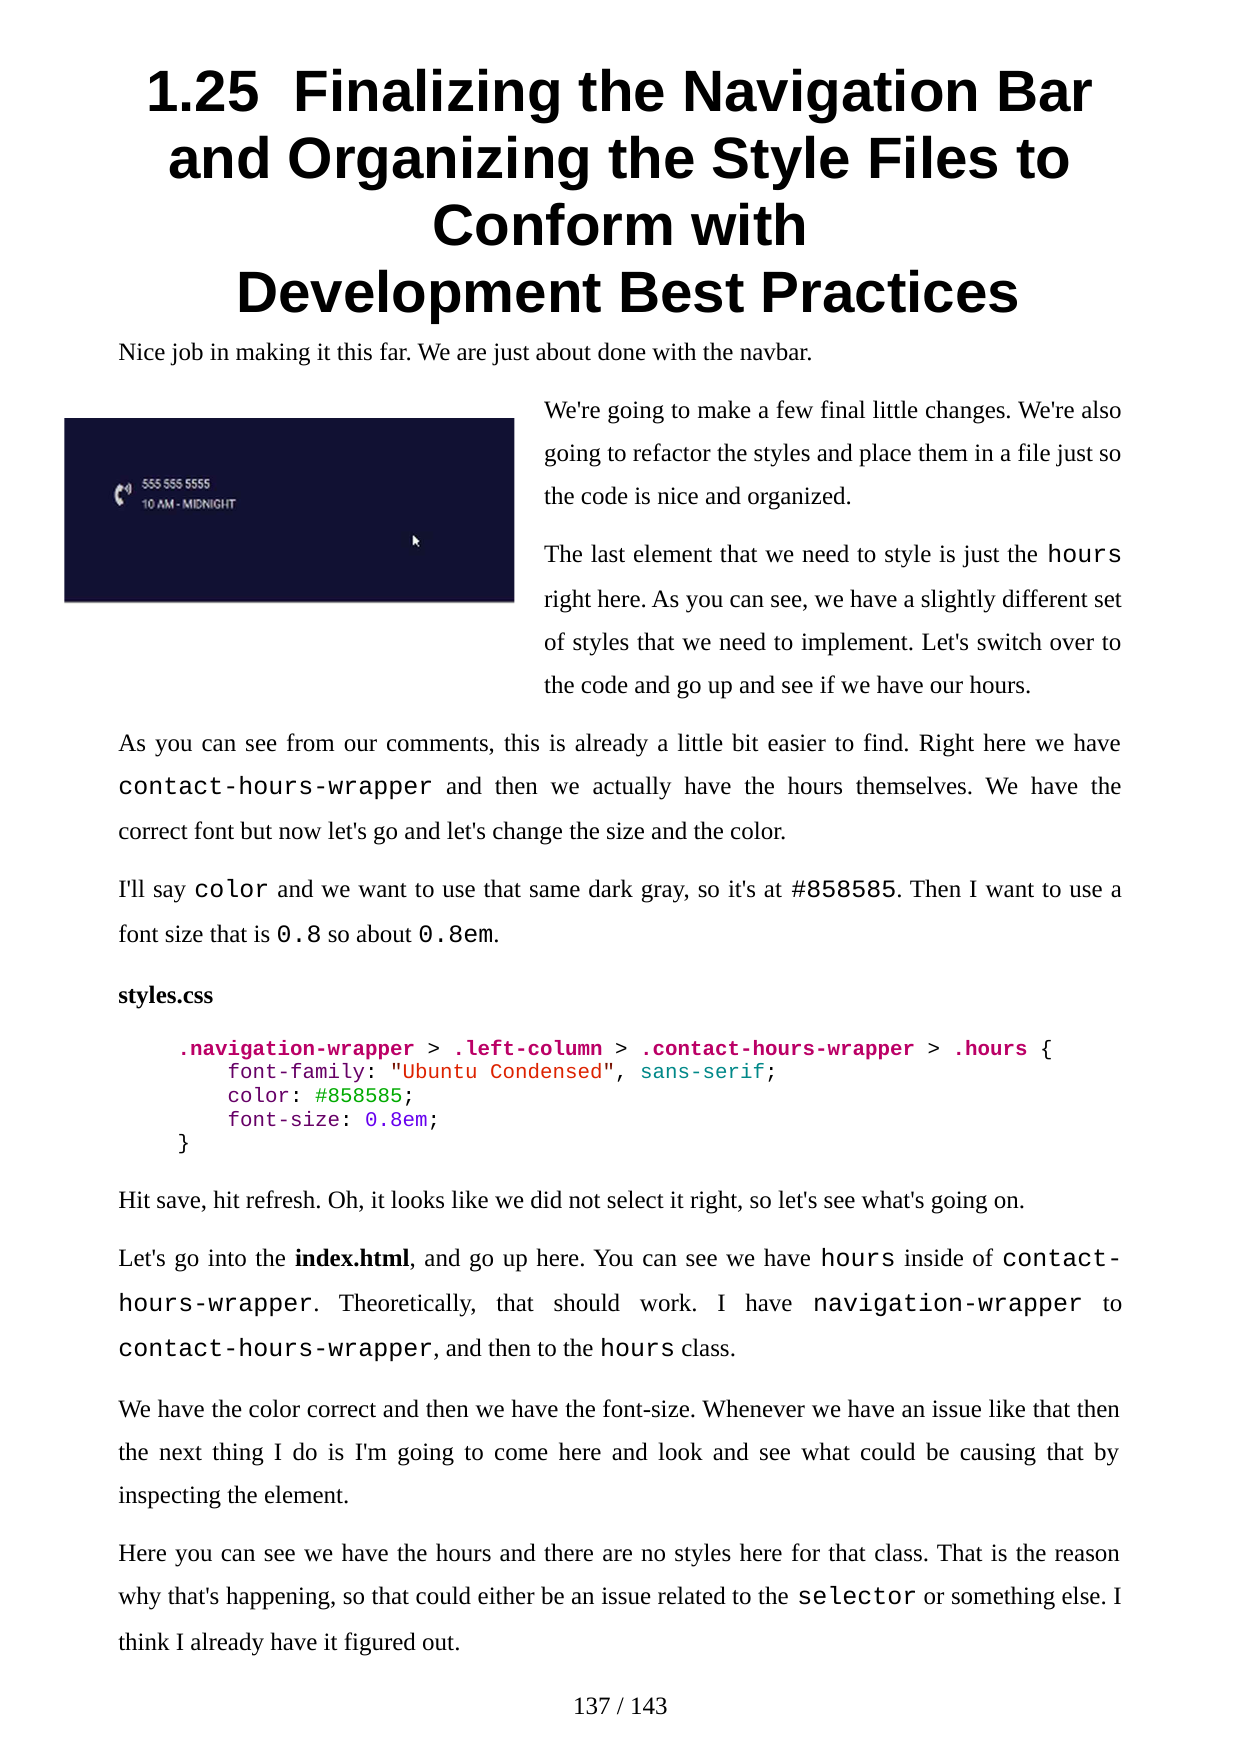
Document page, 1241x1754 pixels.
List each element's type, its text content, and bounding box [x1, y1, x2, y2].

text font-family: "Ubuntu Condensed", sans-serif; [177, 1061, 1122, 1085]
text } [177, 1132, 1122, 1156]
text I'll say color and we want to use that same dark gray, so it's at #858585. Then I want to use a font size that is 0.8 so about 0.8em. [118, 874, 1122, 950]
title 1.25 Finalizing the Navigation Bar and Organizing the Style Files to Conform with Development Best Practices [118, 56, 1122, 324]
text Here you can see we have the hours and there are no styles here for that class. That is the reason why that's happening, so that could either be an issue related to the selector or something else. I think I already have it figured out. [118, 1538, 1122, 1655]
picture [64, 418, 515, 674]
text We're going to make a few final little changes. We're also going to refactor the styles and place them in a file just so the code is nice and organized. [118, 395, 1122, 510]
text color: #858585; [177, 1085, 1122, 1109]
text .navigation-wrapper > .left-column > .contact-hours-wrapper > .hours { [177, 1038, 1122, 1061]
text Hit save, hit refresh. Oh, it looks like we did not select it right, so let's see what's going on. [118, 1185, 1122, 1214]
text As you can see from our comments, this is already a little bit easier to find. Right here we have contact-hours-wrapper and then we actually have the hours themselves. We have the correct font but now let's go and let's change the size and the color. [118, 728, 1122, 845]
text We have the color correct and then we have the font-size. Whenever we have an issue like that then the next thing I do is I'm going to come here and look and see what could be causing that by inspecting the element. [118, 1394, 1122, 1509]
text The last element that we need to style is just the hours right here. As you can see, we have a slightly different set of styles that we need to implement. Let's switch over to the code and go up and see if we have our hours. [118, 539, 1122, 699]
text Let's go into the index.html, and go up here. You can see we have hours inside of contact-hours-wrapper. Theoretically, that should work. I have navigation-wrapper to contact-hours-wrapper, and then to the hours class. [118, 1243, 1122, 1364]
text styles.css [118, 980, 1122, 1009]
text font-size: 0.8em; [177, 1109, 1122, 1132]
text Nice job in making it this far. We are just about done with the navbar. [118, 337, 1122, 366]
